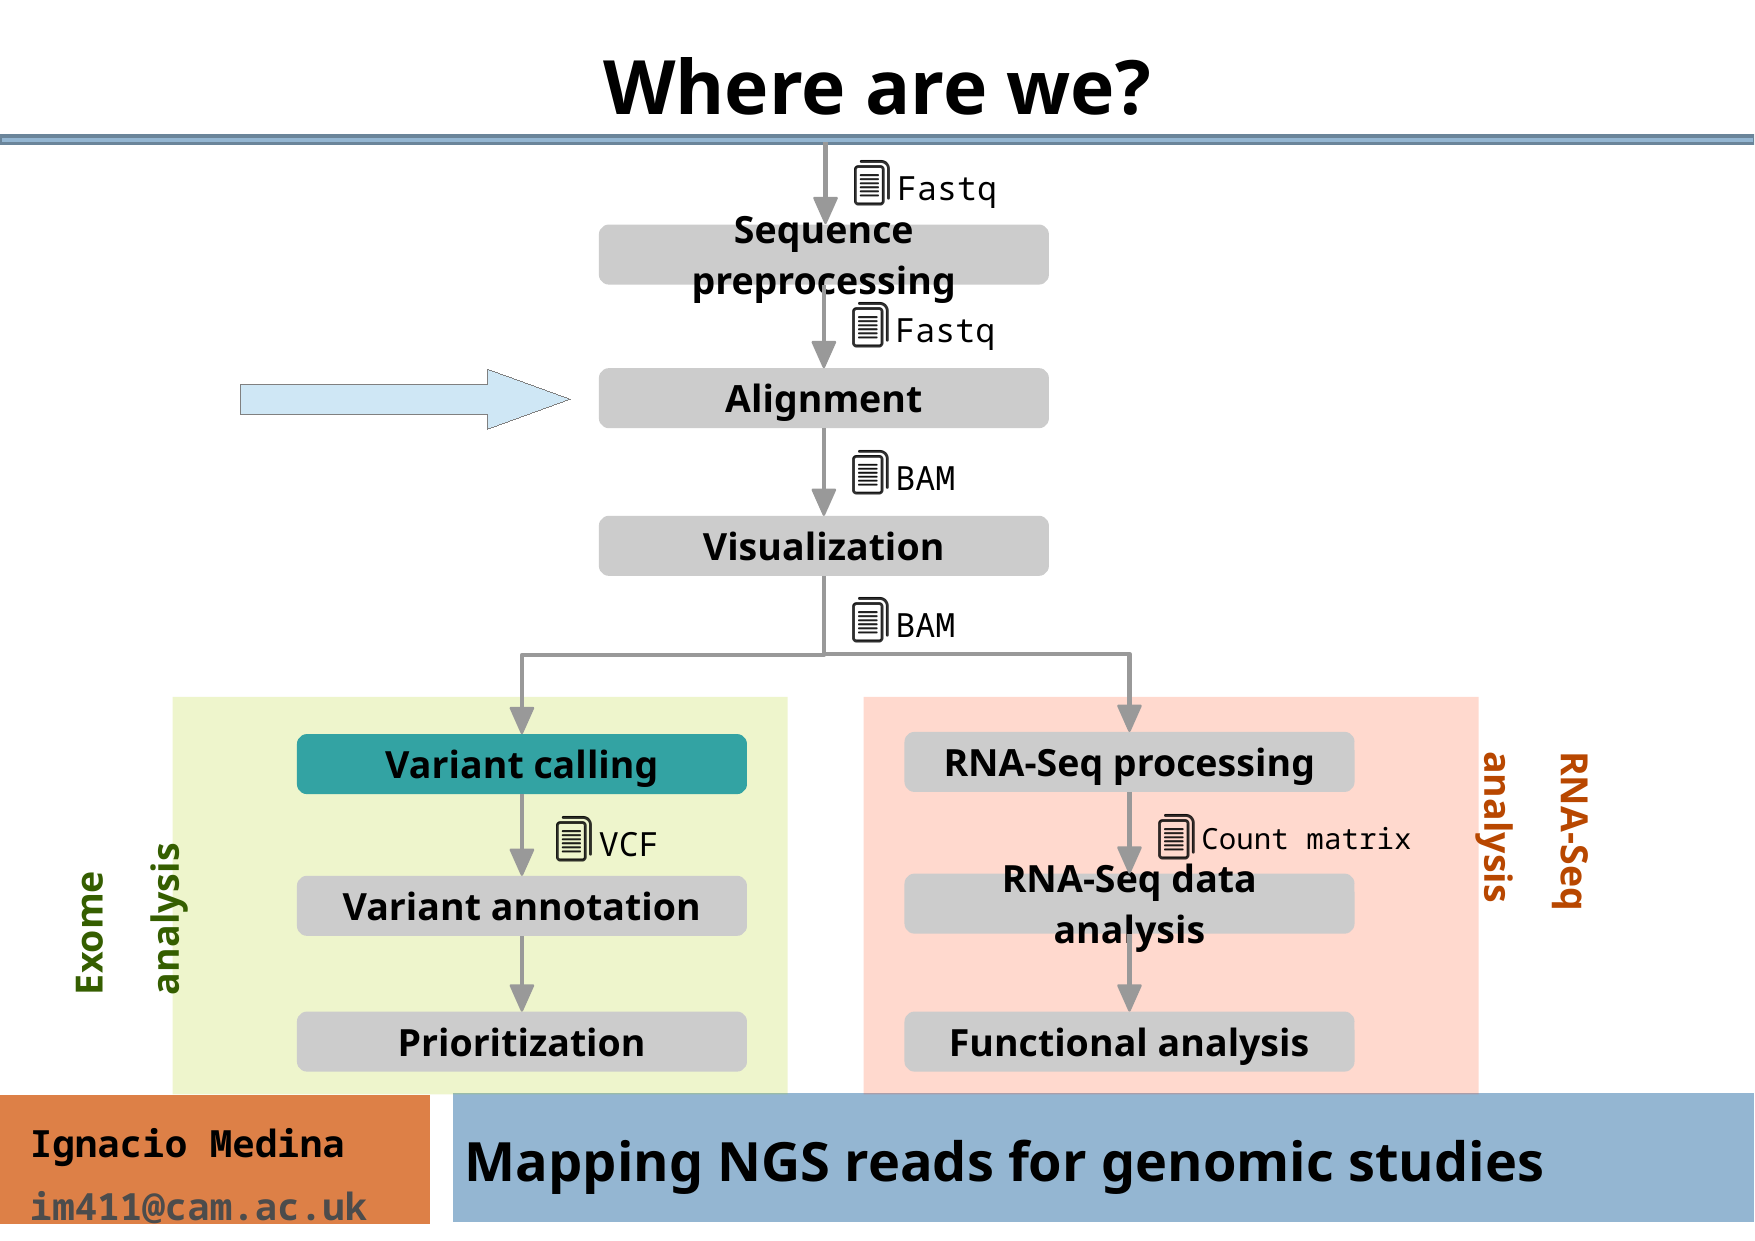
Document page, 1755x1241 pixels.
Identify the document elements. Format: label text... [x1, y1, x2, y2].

text_box BAM [897, 447, 1067, 496]
text_box Mapping NGS reads for genomic studies [450, 1116, 1726, 1194]
picture [844, 594, 897, 647]
text_box RNA-Seq processing [904, 731, 1355, 792]
text_box Alignment [598, 368, 1049, 429]
text_box VCF [600, 813, 771, 866]
text_box Visualization [598, 515, 1049, 576]
text_box [240, 369, 571, 430]
text_box Variant annotation [296, 875, 747, 936]
text_box Prioritization [296, 1011, 747, 1072]
text_box [863, 696, 1479, 1095]
text_box Variant calling [296, 734, 747, 795]
picture [844, 447, 897, 500]
text_box RNA-Seq analysis [1508, 736, 1591, 1073]
text_box Ignacio Medina im411@cam.ac.uk [15, 1110, 436, 1213]
text_box Count matrix [1203, 811, 1473, 864]
picture [844, 299, 897, 352]
text_box Exome analysis [72, 717, 155, 1010]
text_box RNA-Seq data analysis [904, 873, 1355, 934]
text_box Where are we? [67, 27, 1688, 129]
text_box Sequence preprocessing [598, 224, 1049, 285]
text_box [172, 696, 788, 1095]
picture [1150, 811, 1203, 864]
text_box BAM [897, 595, 1067, 644]
picture [548, 813, 600, 866]
text_box [0, 136, 1754, 144]
picture [846, 157, 898, 210]
text_box Fastq [898, 157, 1069, 206]
text_box Fastq [897, 299, 1067, 349]
text_box Functional analysis [904, 1011, 1355, 1072]
